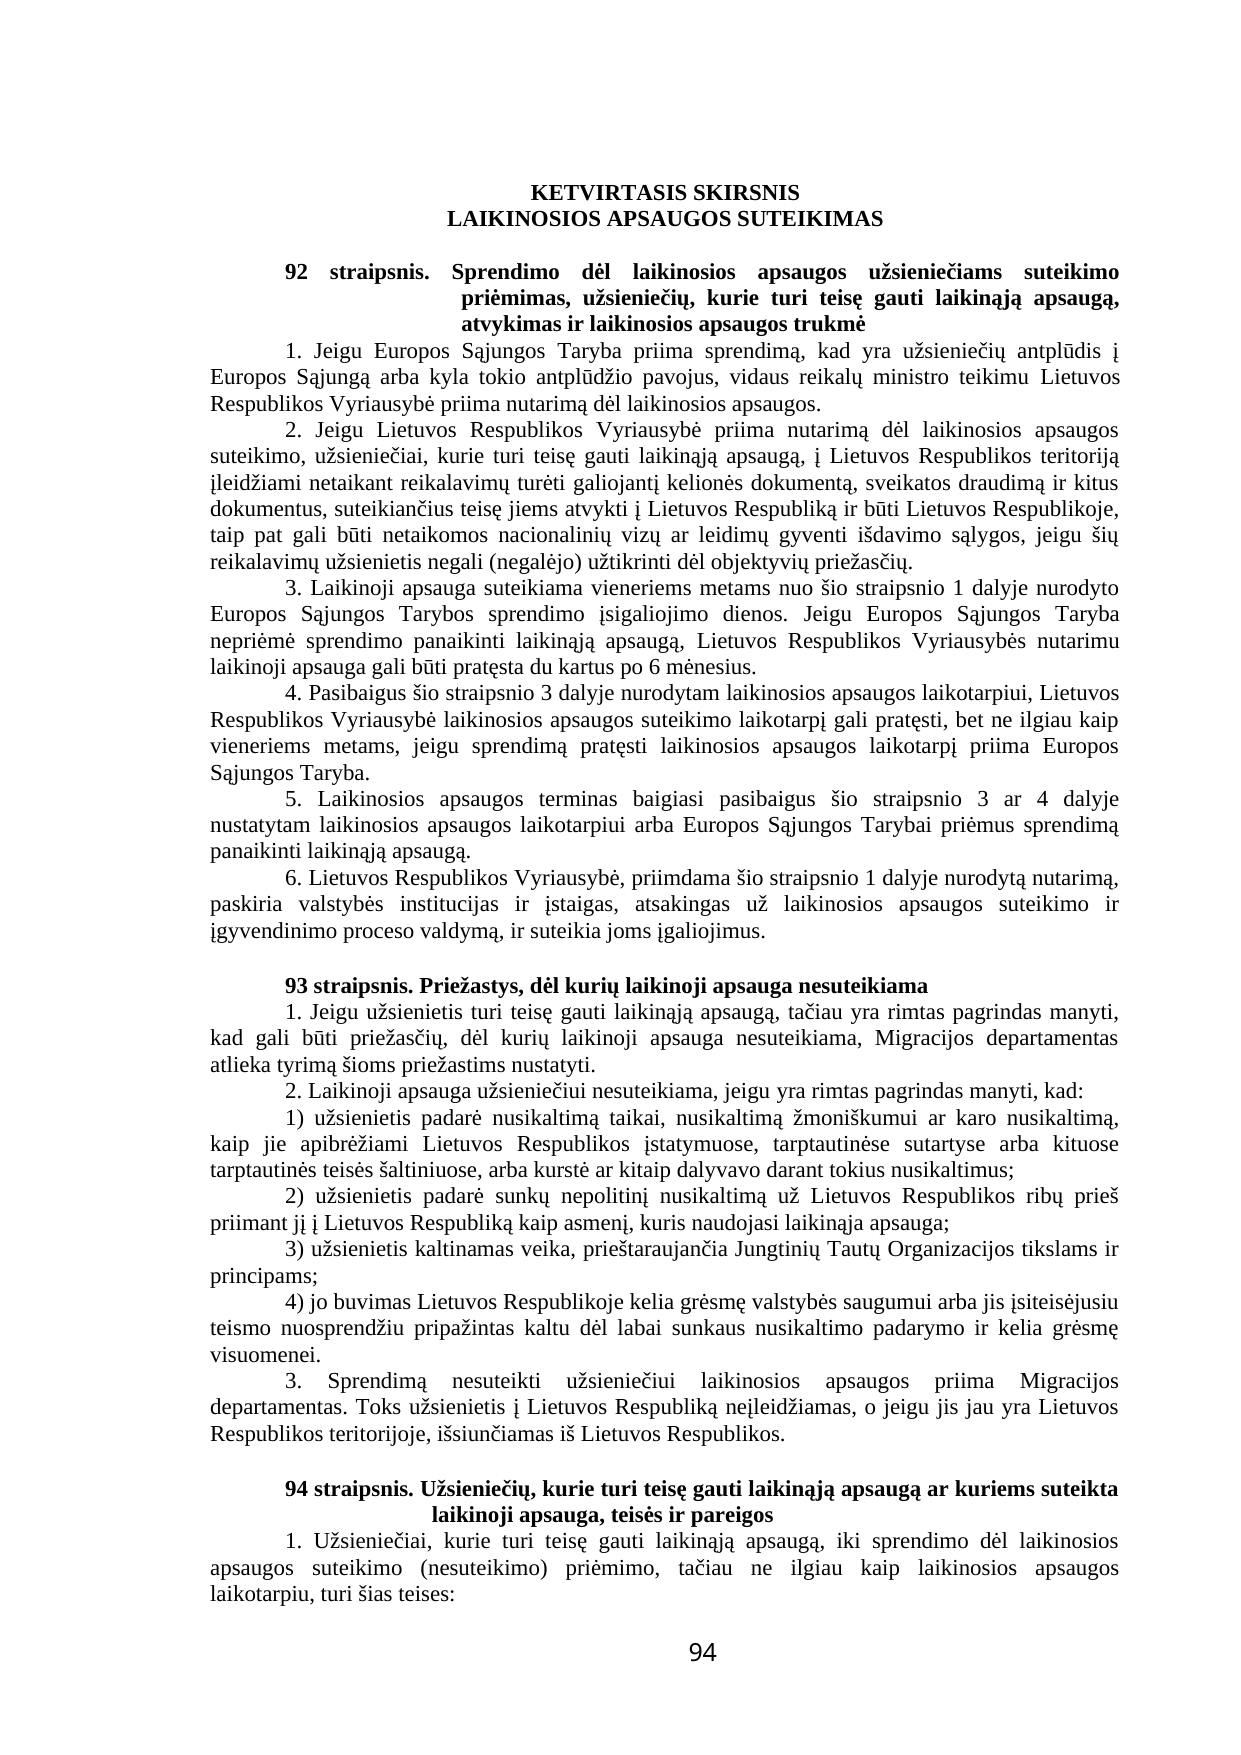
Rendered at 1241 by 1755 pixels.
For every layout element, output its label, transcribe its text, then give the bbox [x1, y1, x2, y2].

text 4. Pasibaigus šio straipsnio 3 dalyje nurodytam laikinosios apsaugos laikotarpiui, Lietuvos Respublikos Vyriausybė laikinosios apsaugos suteikimo laikotarpį gali pratęsti, bet ne ilgiau kaip vieneriems metams, jeigu sprendimą pratęsti laikinosios apsaugos laikotarpį priima Europos Sąjungos Taryba. [210, 679, 1120, 785]
text 93 straipsnis. Priežastys, dėl kurių laikinoji apsauga nesuteikiama [210, 972, 1120, 998]
text 94 straipsnis. Užsieniečių, kurie turi teisę gauti laikinąją apsaugą ar kuriems suteikta laikinoji apsauga, teisės ir pareigos [285, 1475, 1120, 1528]
text 5. Laikinosios apsaugos terminas baigiasi pasibaigus šio straipsnio 3 ar 4 dalyje nustatytam laikinosios apsaugos laikotarpiui arba Europos Sąjungos Tarybai priėmus sprendimą panaikinti laikinąją apsaugą. [210, 785, 1120, 864]
text 92 straipsnis. Sprendimo dėl laikinosios apsaugos užsieniečiams suteikimo priėmimas, užsieniečių, kurie turi teisę gauti laikinąją apsaugą, atvykimas ir laikinosios apsaugos trukmė [285, 258, 1120, 337]
text 2. Jeigu Lietuvos Respublikos Vyriausybė priima nutarimą dėl laikinosios apsaugos suteikimo, užsieniečiai, kurie turi teisę gauti laikinąją apsaugą, į Lietuvos Respublikos teritoriją įleidžiami netaikant reikalavimų turėti galiojantį kelionės dokumentą, sveikatos draudimą ir kitus dokumentus, suteikiančius teisę jiems atvykti į Lietuvos Respubliką ir būti Lietuvos Respublikoje, taip pat gali būti netaikomos nacionalinių vizų ar leidimų gyventi išdavimo sąlygos, jeigu šių reikalavimų užsienietis negali (negalėjo) užtikrinti dėl objektyvių priežasčių. [210, 416, 1120, 574]
text 1. Jeigu Europos Sąjungos Taryba priima sprendimą, kad yra užsieniečių antplūdis į Europos Sąjungą arba kyla tokio antplūdžio pavojus, vidaus reikalų ministro teikimu Lietuvos Respublikos Vyriausybė priima nutarimą dėl laikinosios apsaugos. [210, 337, 1120, 416]
text 3. Laikinoji apsauga suteikiama vieneriems metams nuo šio straipsnio 1 dalyje nurodyto Europos Sąjungos Tarybos sprendimo įsigaliojimo dienos. Jeigu Europos Sąjungos Taryba nepriėmė sprendimo panaikinti laikinąją apsaugą, Lietuvos Respublikos Vyriausybės nutarimu laikinoji apsauga gali būti pratęsta du kartus po 6 mėnesius. [210, 574, 1120, 679]
text 4) jo buvimas Lietuvos Respublikoje kelia grėsmę valstybės saugumui arba jis įsiteisėjusiu teismo nuosprendžiu pripažintas kaltu dėl labai sunkaus nusikaltimo padarymo ir kelia grėsmę visuomenei. [210, 1288, 1120, 1367]
text 1. Jeigu užsienietis turi teisę gauti laikinąją apsaugą, tačiau yra rimtas pagrindas manyti, kad gali būti priežasčių, dėl kurių laikinoji apsauga nesuteikiama, Migracijos departamentas atlieka tyrimą šioms priežastims nustatyti. [210, 998, 1120, 1077]
text 2) užsienietis padarė sunkų nepolitinį nusikaltimą už Lietuvos Respublikos ribų prieš priimant jį į Lietuvos Respubliką kaip asmenį, kuris naudojasi laikinąja apsauga; [210, 1183, 1120, 1235]
text 1) užsienietis padarė nusikaltimą taikai, nusikaltimą žmoniškumui ar karo nusikaltimą, kaip jie apibrėžiami Lietuvos Respublikos įstatymuose, tarptautinėse sutartyse arba kituose tarptautinės teisės šaltiniuose, arba kurstė ar kitaip dalyvavo darant tokius nusikaltimus; [210, 1103, 1120, 1183]
text LAIKINOSIOS APSAUGOS SUTEIKIMAS [210, 205, 1120, 231]
text 1. Užsieniečiai, kurie turi teisę gauti laikinąją apsaugą, iki sprendimo dėl laikinosios apsaugos suteikimo (nesuteikimo) priėmimo, tačiau ne ilgiau kaip laikinosios apsaugos laikotarpiu, turi šias teises: [210, 1528, 1120, 1607]
text 3) užsienietis kaltinamas veika, prieštaraujančia Jungtinių Tautų Organizacijos tikslams ir principams; [210, 1235, 1120, 1288]
text 6. Lietuvos Respublikos Vyriausybė, priimdama šio straipsnio 1 dalyje nurodytą nutarimą, paskiria valstybės institucijas ir įstaigas, atsakingas už laikinosios apsaugos suteikimo ir įgyvendinimo proceso valdymą, ir suteikia joms įgaliojimus. [210, 864, 1120, 943]
text 2. Laikinoji apsauga užsieniečiui nesuteikiama, jeigu yra rimtas pagrindas manyti, kad: [210, 1077, 1120, 1103]
text KETVIRTASIS SKIRSNIS [210, 179, 1120, 205]
text 3. Sprendimą nesuteikti užsieniečiui laikinosios apsaugos priima Migracijos departamentas. Toks užsienietis į Lietuvos Respubliką neįleidžiamas, o jeigu jis jau yra Lietuvos Respublikos teritorijoje, išsiunčiamas iš Lietuvos Respublikos. [210, 1367, 1120, 1446]
